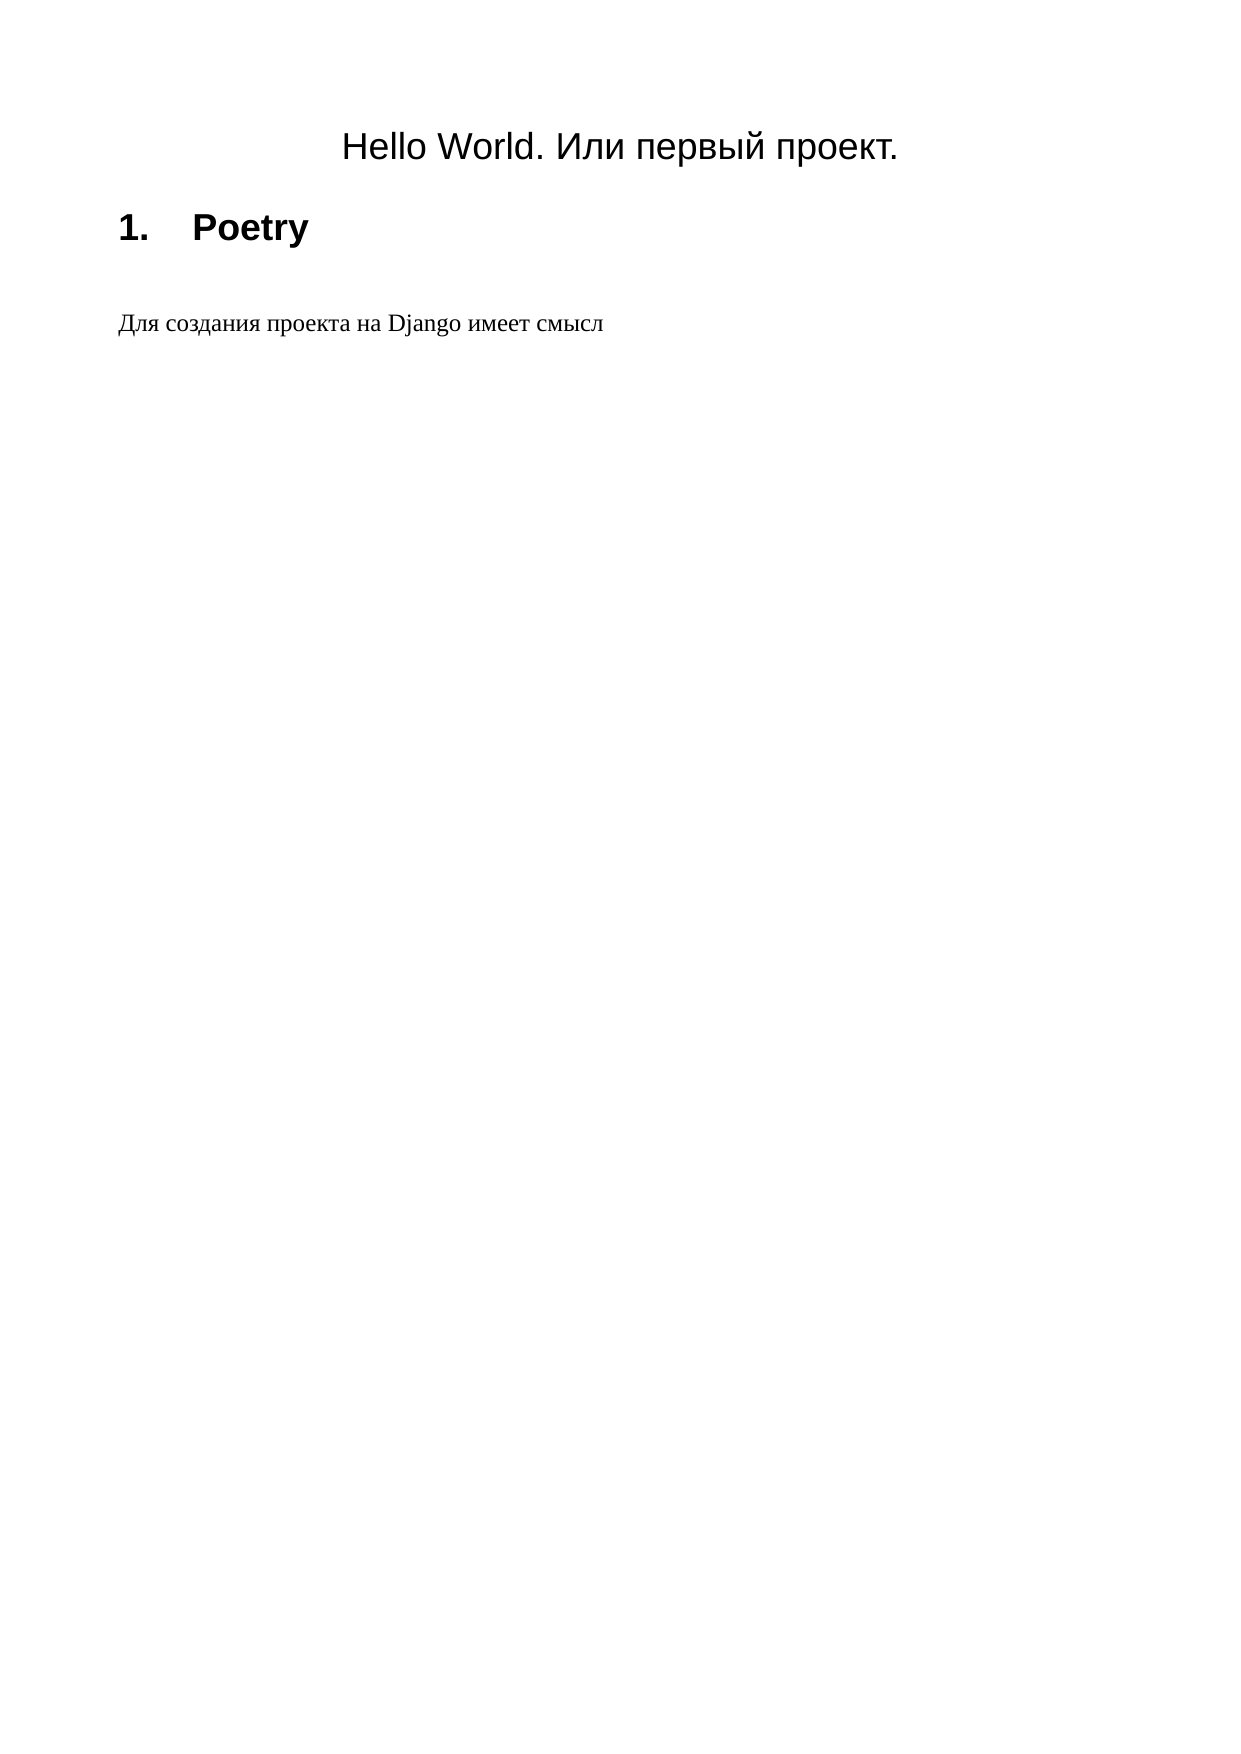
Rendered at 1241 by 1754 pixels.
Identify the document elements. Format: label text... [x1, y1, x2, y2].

subtitle Hello World. Или первый проект. [118, 124, 1122, 167]
subtitle Poetry [118, 205, 1122, 248]
text Для создания проекта на Django имеет смысл [118, 308, 1122, 337]
